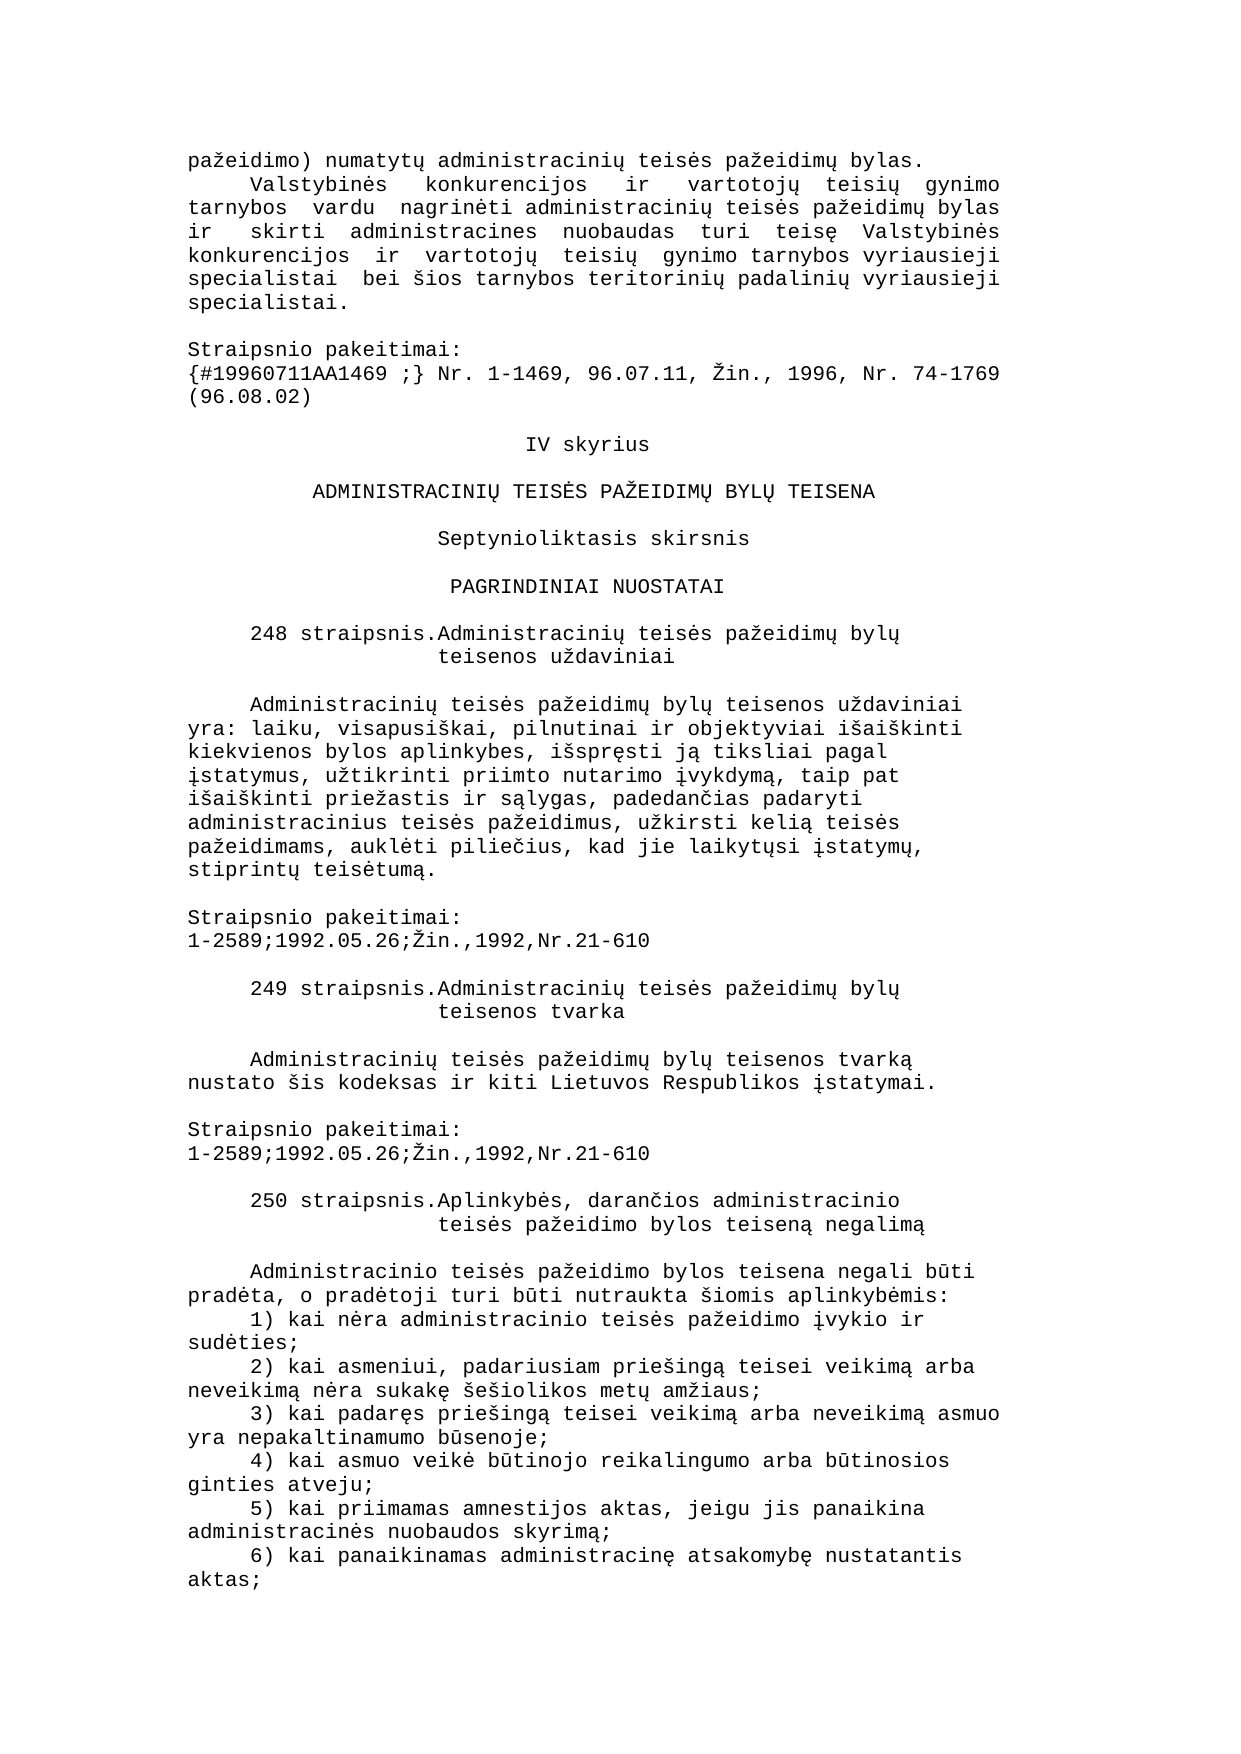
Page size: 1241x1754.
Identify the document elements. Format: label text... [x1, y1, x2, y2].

text 6) kai panaikinamas administracinę atsakomybę nustatantis [187, 1545, 1053, 1569]
text 3) kai padaręs priešingą teisei veikimą arba neveikimą asmuo [187, 1403, 1053, 1427]
text yra nepakaltinamumo būsenoje; [187, 1427, 1053, 1451]
text {#19960711AA1469 ;} Nr. 1-1469, 96.07.11, Žin., 1996, Nr. 74-1769 (96.08.02) [187, 363, 1053, 410]
text administracinius teisės pažeidimus, užkirsti kelią teisės [187, 812, 1053, 836]
text PAGRINDINIAI NUOSTATAI [187, 576, 1053, 599]
text Administracinio teisės pažeidimo bylos teisena negali būti [187, 1261, 1053, 1285]
text 1-2589;1992.05.26;Žin.,1992,Nr.21-610 [187, 1143, 1053, 1167]
text 4) kai asmuo veikė būtinojo reikalingumo arba būtinosios [187, 1451, 1053, 1474]
text specialistai bei šios tarnybos teritorinių padalinių vyriausieji [187, 268, 1053, 292]
text 250 straipsnis.Aplinkybės, darančios administracinio [187, 1190, 1053, 1214]
text Valstybinės konkurencijos ir vartotojų teisių gynimo [187, 174, 1053, 197]
text tarnybos vardu nagrinėti administracinių teisės pažeidimų bylas [187, 197, 1053, 221]
text Administracinių teisės pažeidimų bylų teisenos uždaviniai [187, 694, 1053, 717]
text 248 straipsnis.Administracinių teisės pažeidimų bylų [187, 623, 1053, 647]
text specialistai. [187, 292, 1053, 316]
text 249 straipsnis.Administracinių teisės pažeidimų bylų [187, 978, 1053, 1001]
text Septynioliktasis skirsnis [187, 528, 1053, 552]
text teisės pažeidimo bylos teiseną negalimą [187, 1214, 1053, 1238]
text Straipsnio pakeitimai: [187, 1119, 1053, 1143]
text Administracinių teisės pažeidimų bylų teisenos tvarką [187, 1048, 1053, 1072]
text aktas; [187, 1569, 1053, 1592]
text ginties atveju; [187, 1474, 1053, 1498]
text teisenos tvarka [187, 1001, 1053, 1025]
text administracinės nuobaudos skyrimą; [187, 1521, 1053, 1545]
text ir skirti administracines nuobaudas turi teisę Valstybinės [187, 221, 1053, 244]
text 5) kai priimamas amnestijos aktas, jeigu jis panaikina [187, 1498, 1053, 1521]
text pradėta, o pradėtoji turi būti nutraukta šiomis aplinkybėmis: [187, 1285, 1053, 1309]
text Straipsnio pakeitimai: [187, 907, 1053, 930]
text 2) kai asmeniui, padariusiam priešingą teisei veikimą arba [187, 1356, 1053, 1379]
text Straipsnio pakeitimai: [187, 339, 1053, 363]
text kiekvienos bylos aplinkybes, išspręsti ją tiksliai pagal [187, 741, 1053, 765]
text 1) kai nėra administracinio teisės pažeidimo įvykio ir [187, 1309, 1053, 1332]
text pažeidimo) numatytų administracinių teisės pažeidimų bylas. [187, 150, 1053, 174]
text 1-2589;1992.05.26;Žin.,1992,Nr.21-610 [187, 930, 1053, 954]
text ADMINISTRACINIŲ TEISĖS PAŽEIDIMŲ BYLŲ TEISENA [187, 481, 1053, 505]
text IV skyrius [187, 434, 1053, 457]
text konkurencijos ir vartotojų teisių gynimo tarnybos vyriausieji [187, 244, 1053, 268]
text sudėties; [187, 1332, 1053, 1356]
text neveikimą nėra sukakę šešiolikos metų amžiaus; [187, 1379, 1053, 1403]
text stiprintų teisėtumą. [187, 859, 1053, 883]
text nustato šis kodeksas ir kiti Lietuvos Respublikos įstatymai. [187, 1072, 1053, 1096]
text išaiškinti priežastis ir sąlygas, padedančias padaryti [187, 788, 1053, 812]
text teisenos uždaviniai [187, 647, 1053, 670]
text įstatymus, užtikrinti priimto nutarimo įvykdymą, taip pat [187, 765, 1053, 788]
text yra: laiku, visapusiškai, pilnutinai ir objektyviai išaiškinti [187, 717, 1053, 741]
text pažeidimams, auklėti piliečius, kad jie laikytųsi įstatymų, [187, 836, 1053, 859]
